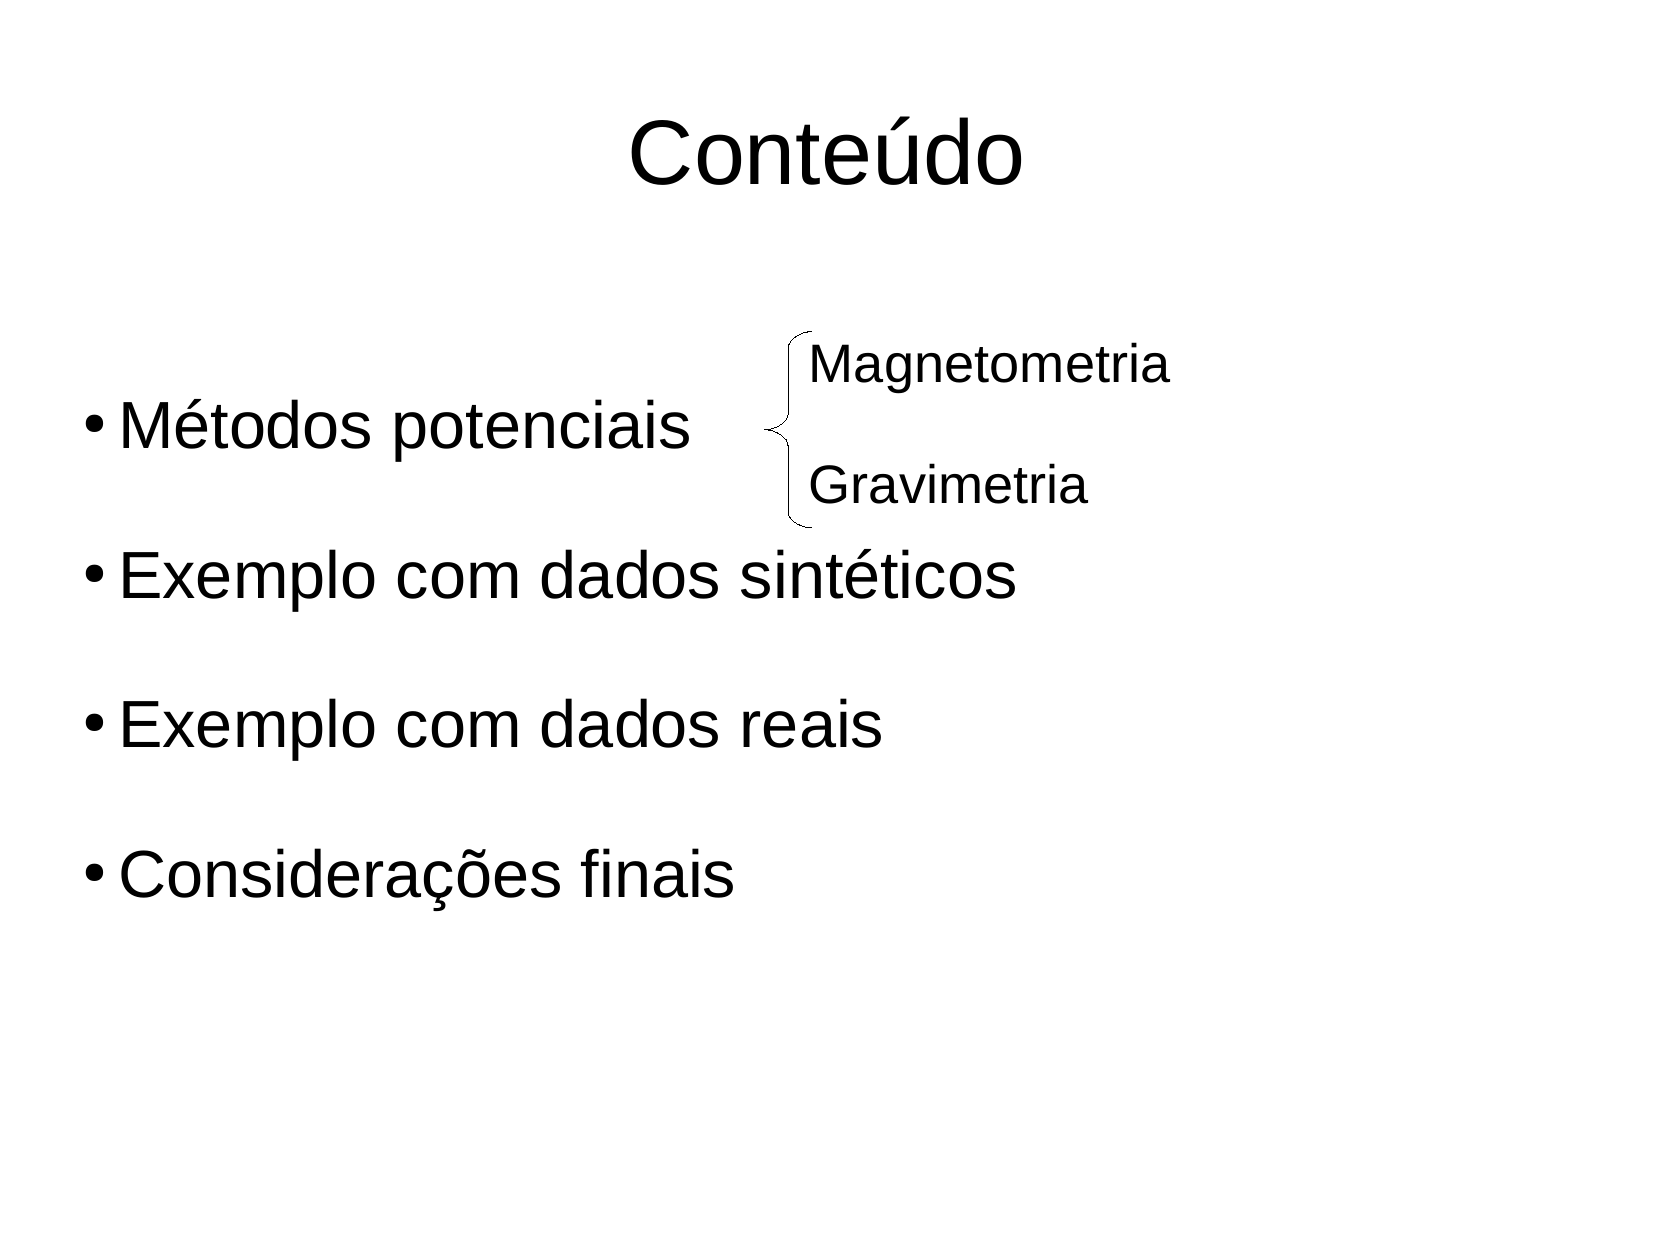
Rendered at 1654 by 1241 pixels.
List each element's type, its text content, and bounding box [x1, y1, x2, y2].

text_box Magnetometria Gravimetria [794, 325, 1291, 523]
subtitle Métodos potenciais Exemplo com dados sintéticos Exemplo com dados reais Considerações finais [82, 290, 1571, 1010]
title Conteúdo [82, 49, 1571, 257]
